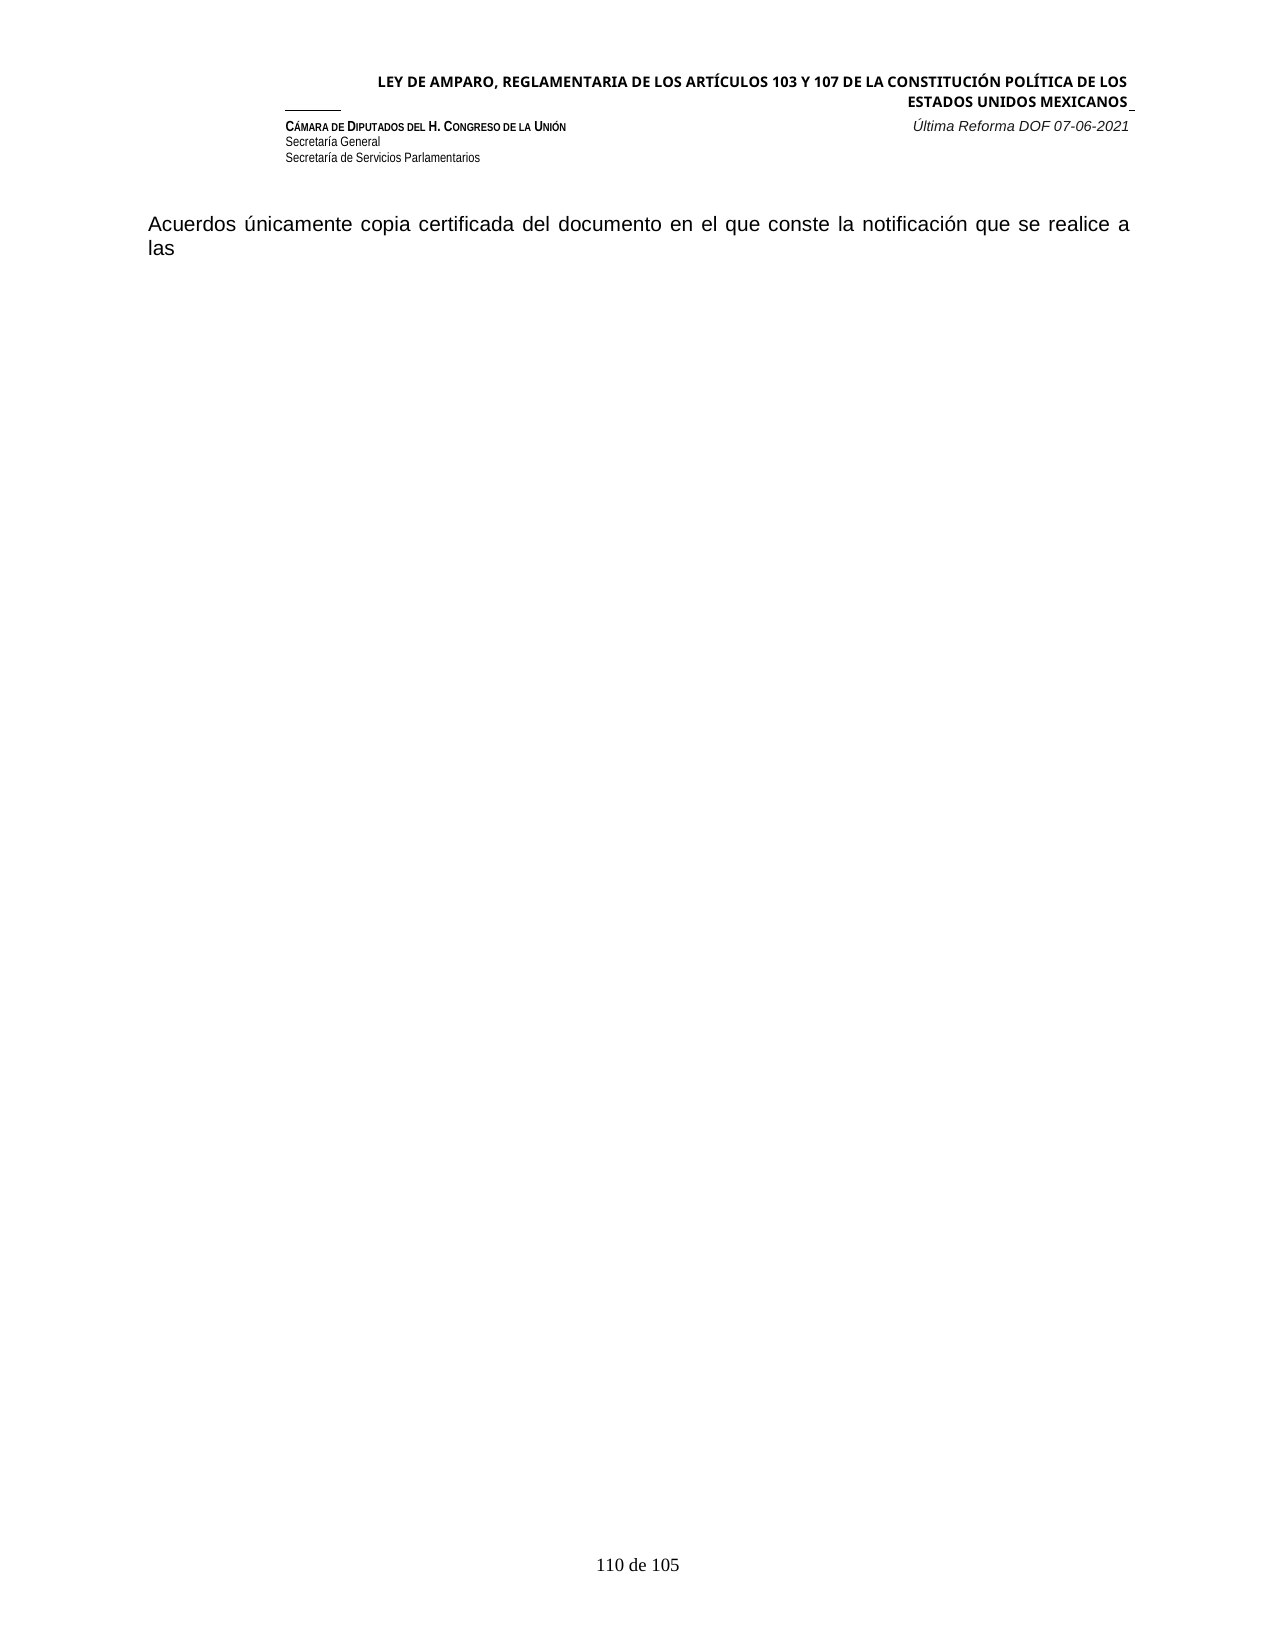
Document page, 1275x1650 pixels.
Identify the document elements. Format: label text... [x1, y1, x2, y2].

text Acuerdos únicamente copia certificada del documento en el que conste la notificación que se realice a las [148, 213, 1130, 260]
